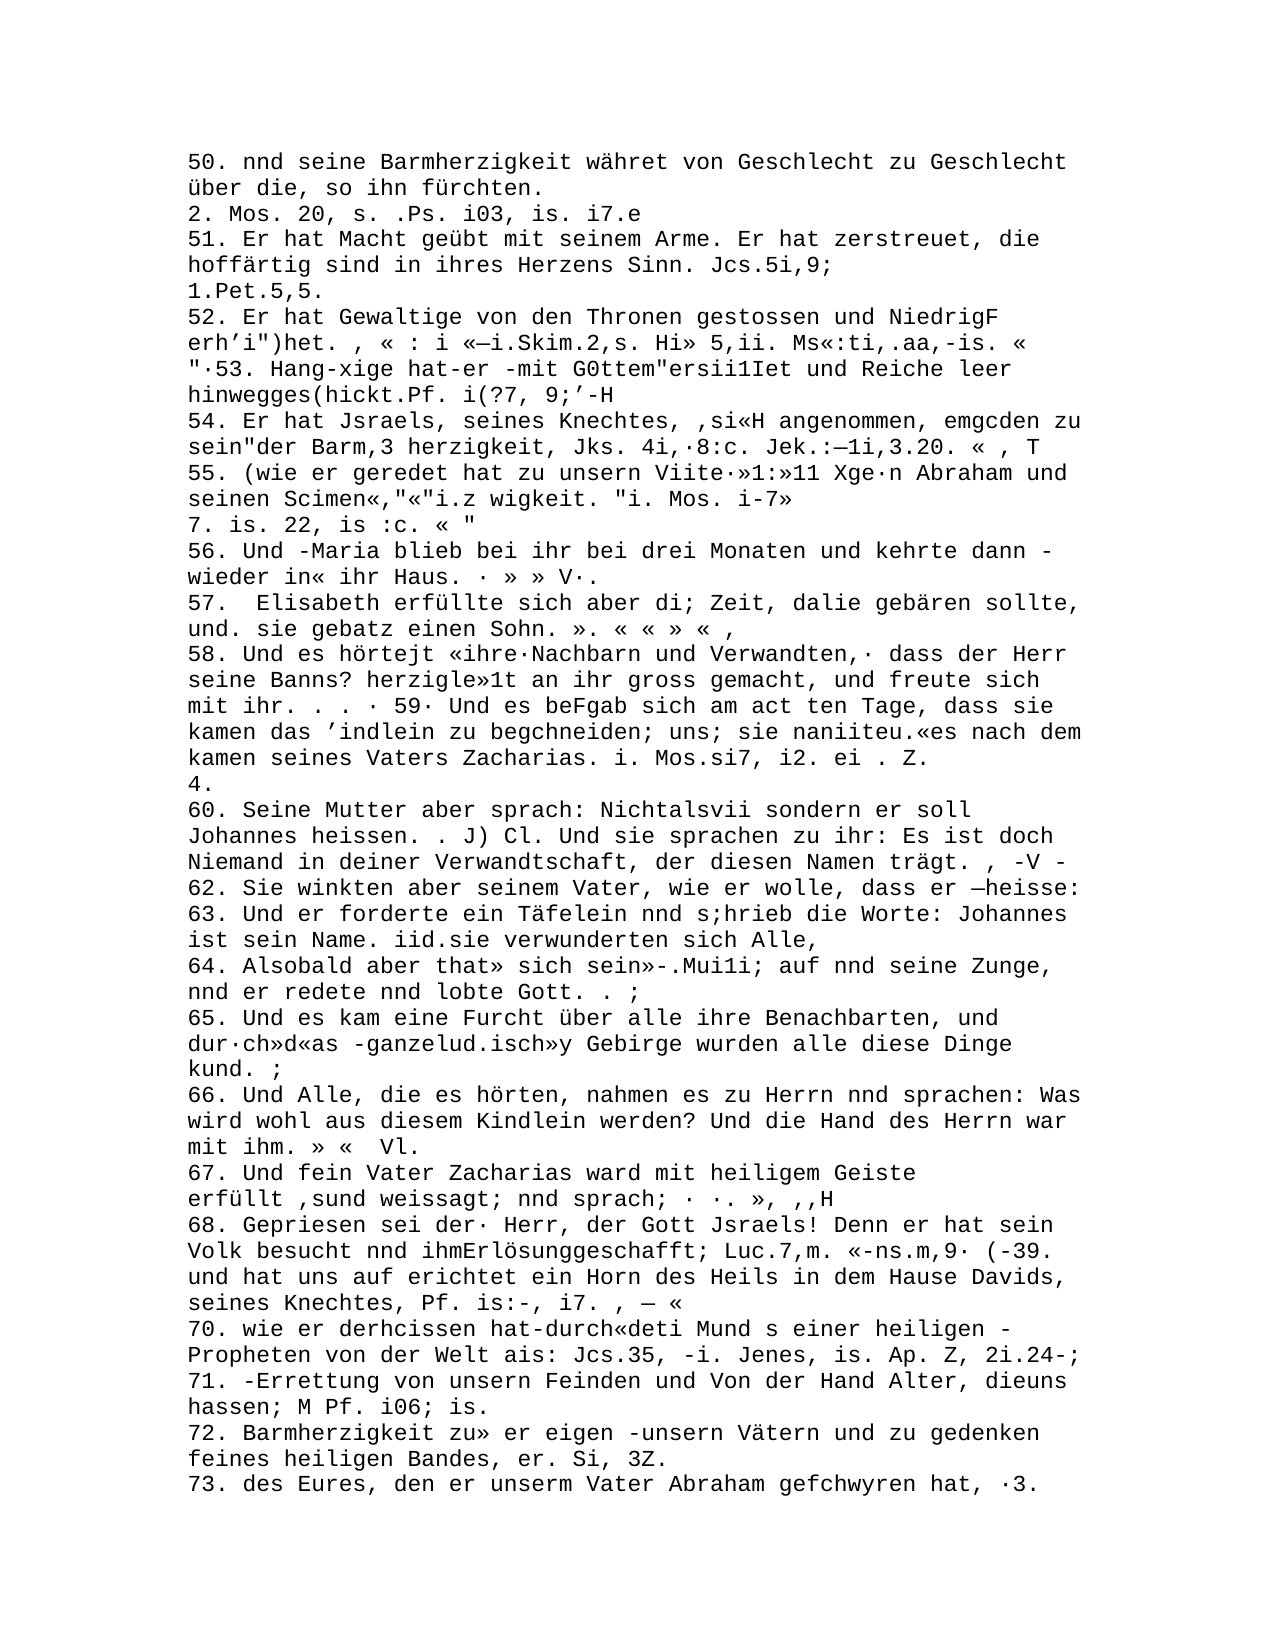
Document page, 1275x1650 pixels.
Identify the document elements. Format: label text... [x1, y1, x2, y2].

text 60. Seine Mutter aber sprach: Nichtalsvii sondern er soll Johannes heissen. . J) Cl. Und sie sprachen zu ihr: Es ist doch Niemand in deiner Verwandtschaft, der diesen Namen trägt. , -V - [187, 798, 1087, 876]
text 1.Pet.5,5. [187, 280, 1087, 306]
text 67. Und fein Vater Zacharias ward mit heiligem Geiste erfüllt ,sund weissagt; nnd sprach; · ·. », ,,H [187, 1162, 1087, 1213]
text 55. (wie er geredet hat zu unsern Viite·»1:»11 Xge·n Abraham und seinen Scimen«,"«"i.z wigkeit. "i. Mos. i-7» [187, 461, 1087, 513]
text 71. -Errettung von unsern Feinden und Von der Hand Alter, dieuns hassen; M Pf. i06; is. [187, 1369, 1087, 1421]
text 65. Und es kam eine Furcht über alle ihre Benachbarten, und dur·ch»d«as -ganzelud.isch»y Gebirge wurden alle diese Dinge kund. ; [187, 1006, 1087, 1084]
text 58. Und es hörtejt «ihre·Nachbarn und Verwandten,· dass der Herr seine Banns? herzigle»1t an ihr gross gemacht, und freute sich mit ihr. . . · 59· Und es beFgab sich am act ten Tage, dass sie kamen das ’indlein zu begchneiden; uns; sie naniiteu.«es nach dem kamen seines Vaters Zacharias. i. Mos.si7, i2. ei . Z. [187, 643, 1087, 772]
text 62. Sie winkten aber seinem Vater, wie er wolle, dass er —heisse: [187, 876, 1087, 902]
text 56. Und -Maria blieb bei ihr bei drei Monaten und kehrte dann -wieder in« ihr Haus. · » » V·. [187, 539, 1087, 591]
text 70. wie er derhcissen hat-durch«deti Mund s einer heiligen -Propheten von der Welt ais: Jcs.35, -i. Jenes, is. Ap. Z, 2i.24-; [187, 1317, 1087, 1369]
text 7. is. 22, is :c. « " [187, 513, 1087, 539]
text 64. Alsobald aber that» sich sein»-.Mui1i; auf nnd seine Zunge, nnd er redete nnd lobte Gott. . ; [187, 954, 1087, 1006]
text 52. Er hat Gewaltige von den Thronen gestossen und NiedrigF erh’i")het. , « : i «—i.Skim.2,s. Hi» 5,ii. Ms«:ti,.aa,-is. « "·53. Hang-xige hat-er -mit G0ttem"ersii1Iet und Reiche leer hinwegges(hickt.Pf. i(?7, 9;’-H [187, 306, 1087, 409]
text 72. Barmherzigkeit zu» er eigen -unsern Vätern und zu gedenken feines heiligen Bandes, er. Si, 3Z. [187, 1421, 1087, 1473]
text 2. Mos. 20, s. .Ps. i03, is. i7.e [187, 202, 1087, 228]
text 50. nnd seine Barmherzigkeit währet von Geschlecht zu Geschlecht über die, so ihn fürchten. [187, 150, 1087, 202]
text 66. Und Alle, die es hörten, nahmen es zu Herrn nnd sprachen: Was wird wohl aus diesem Kindlein werden? Und die Hand des Herrn war mit ihm. » « Vl. [187, 1084, 1087, 1162]
text 63. Und er forderte ein Täfelein nnd s;hrieb die Worte: Johannes ist sein Name. iid.sie verwunderten sich Alle, [187, 902, 1087, 954]
text 4. [187, 772, 1087, 798]
text 73. des Eures, den er unserm Vater Abraham gefchwyren hat, ·3. [187, 1473, 1087, 1499]
text 57. Elisabeth erfüllte sich aber di; Zeit, dalie gebären sollte, und. sie gebatz einen Sohn. ». « « » « , [187, 591, 1087, 643]
text 54. Er hat Jsraels, seines Knechtes, ,si«H angenommen, emgcden zu sein"der Barm,3 herzigkeit, Jks. 4i,·8:c. Jek.:—1i,3.20. « , T [187, 409, 1087, 461]
text 68. Gepriesen sei der· Herr, der Gott Jsraels! Denn er hat sein Volk besucht nnd ihmErlösunggeschafft; Luc.7,m. «-ns.m,9· (-39. und hat uns auf erichtet ein Horn des Heils in dem Hause Davids, seines Knechtes, Pf. is:-, i7. , — « [187, 1213, 1087, 1317]
text 51. Er hat Macht geübt mit seinem Arme. Er hat zerstreuet, die hoffärtig sind in ihres Herzens Sinn. Jcs.5i,9; [187, 228, 1087, 280]
